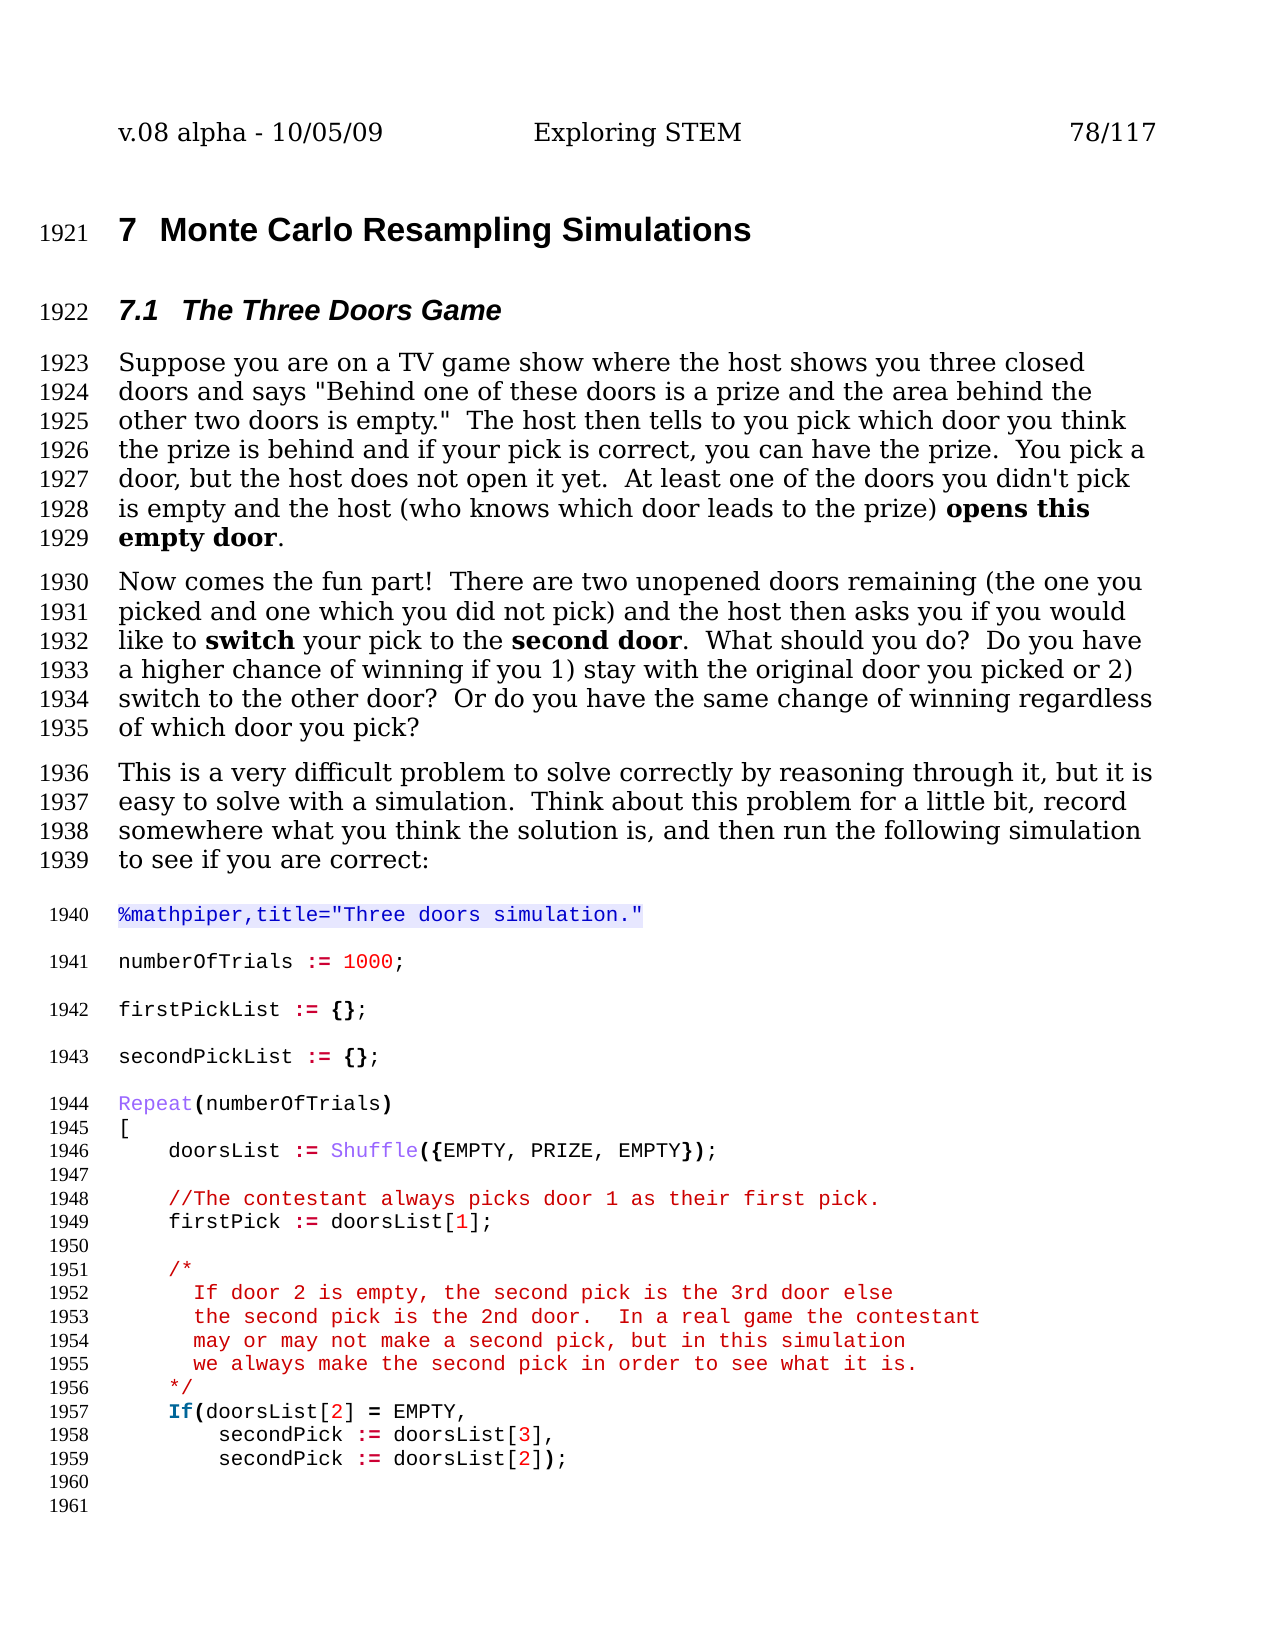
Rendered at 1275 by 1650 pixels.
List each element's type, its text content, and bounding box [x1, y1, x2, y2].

text */ [118, 1377, 1157, 1401]
text the second pick is the 2nd door. In a real game the contestant [118, 1306, 1157, 1330]
text /* [118, 1259, 1157, 1282]
text secondPick := doorsList[2]); [118, 1448, 1157, 1472]
text secondPick := doorsList[3], [118, 1424, 1157, 1448]
text Suppose you are on a TV game show where the host shows you three closed doors and says "Behind one of these doors is a prize and the area behind the other two doors is empty." The host then tells to you pick which door you think the prize is behind and if your pick is correct, you can have the prize. You pick a door, but the host does not open it yet. At least one of the doors you didn't pick is empty and the host (who knows which door leads to the prize) opens this empty door. [118, 348, 1157, 552]
text Now comes the fun part! There are two unopened doors remaining (the one you picked and one which you did not pick) and the host then asks you if you would like to switch your pick to the second door. What should you do? Do you have a higher chance of winning if you 1) stay with the original door you picked or 2) switch to the other door? Or do you have the same change of winning regardless of which door you pick? [118, 567, 1157, 743]
text firstPick := doorsList[1]; [118, 1211, 1157, 1235]
text If door 2 is empty, the second pick is the 3rd door else [118, 1282, 1157, 1306]
text %mathpiper,title="Three doors simulation." [118, 904, 1157, 928]
text If(doorsList[2] = EMPTY, [118, 1401, 1157, 1424]
text firstPickList := {}; [118, 999, 1157, 1022]
text doorsList := Shuffle({EMPTY, PRIZE, EMPTY}); [118, 1141, 1157, 1164]
text numberOfTrials := 1000; [118, 951, 1157, 975]
text This is a very difficult problem to solve correctly by reasoning through it, but it is easy to solve with a simulation. Think about this problem for a little bit, record somewhere what you think the solution is, and then run the following simulation to see if you are correct: [118, 758, 1157, 874]
text secondPickList := {}; [118, 1046, 1157, 1069]
text we always make the second pick in order to see what it is. [118, 1353, 1157, 1377]
text //The contestant always picks door 1 as their first pick. [118, 1188, 1157, 1211]
text [ [118, 1117, 1157, 1141]
subtitle The Three Doors Game [118, 293, 1157, 327]
text may or may not make a second pick, but in this simulation [118, 1330, 1157, 1353]
subtitle Monte Carlo Resampling Simulations [118, 210, 1157, 248]
text Repeat(numberOfTrials) [118, 1093, 1157, 1117]
